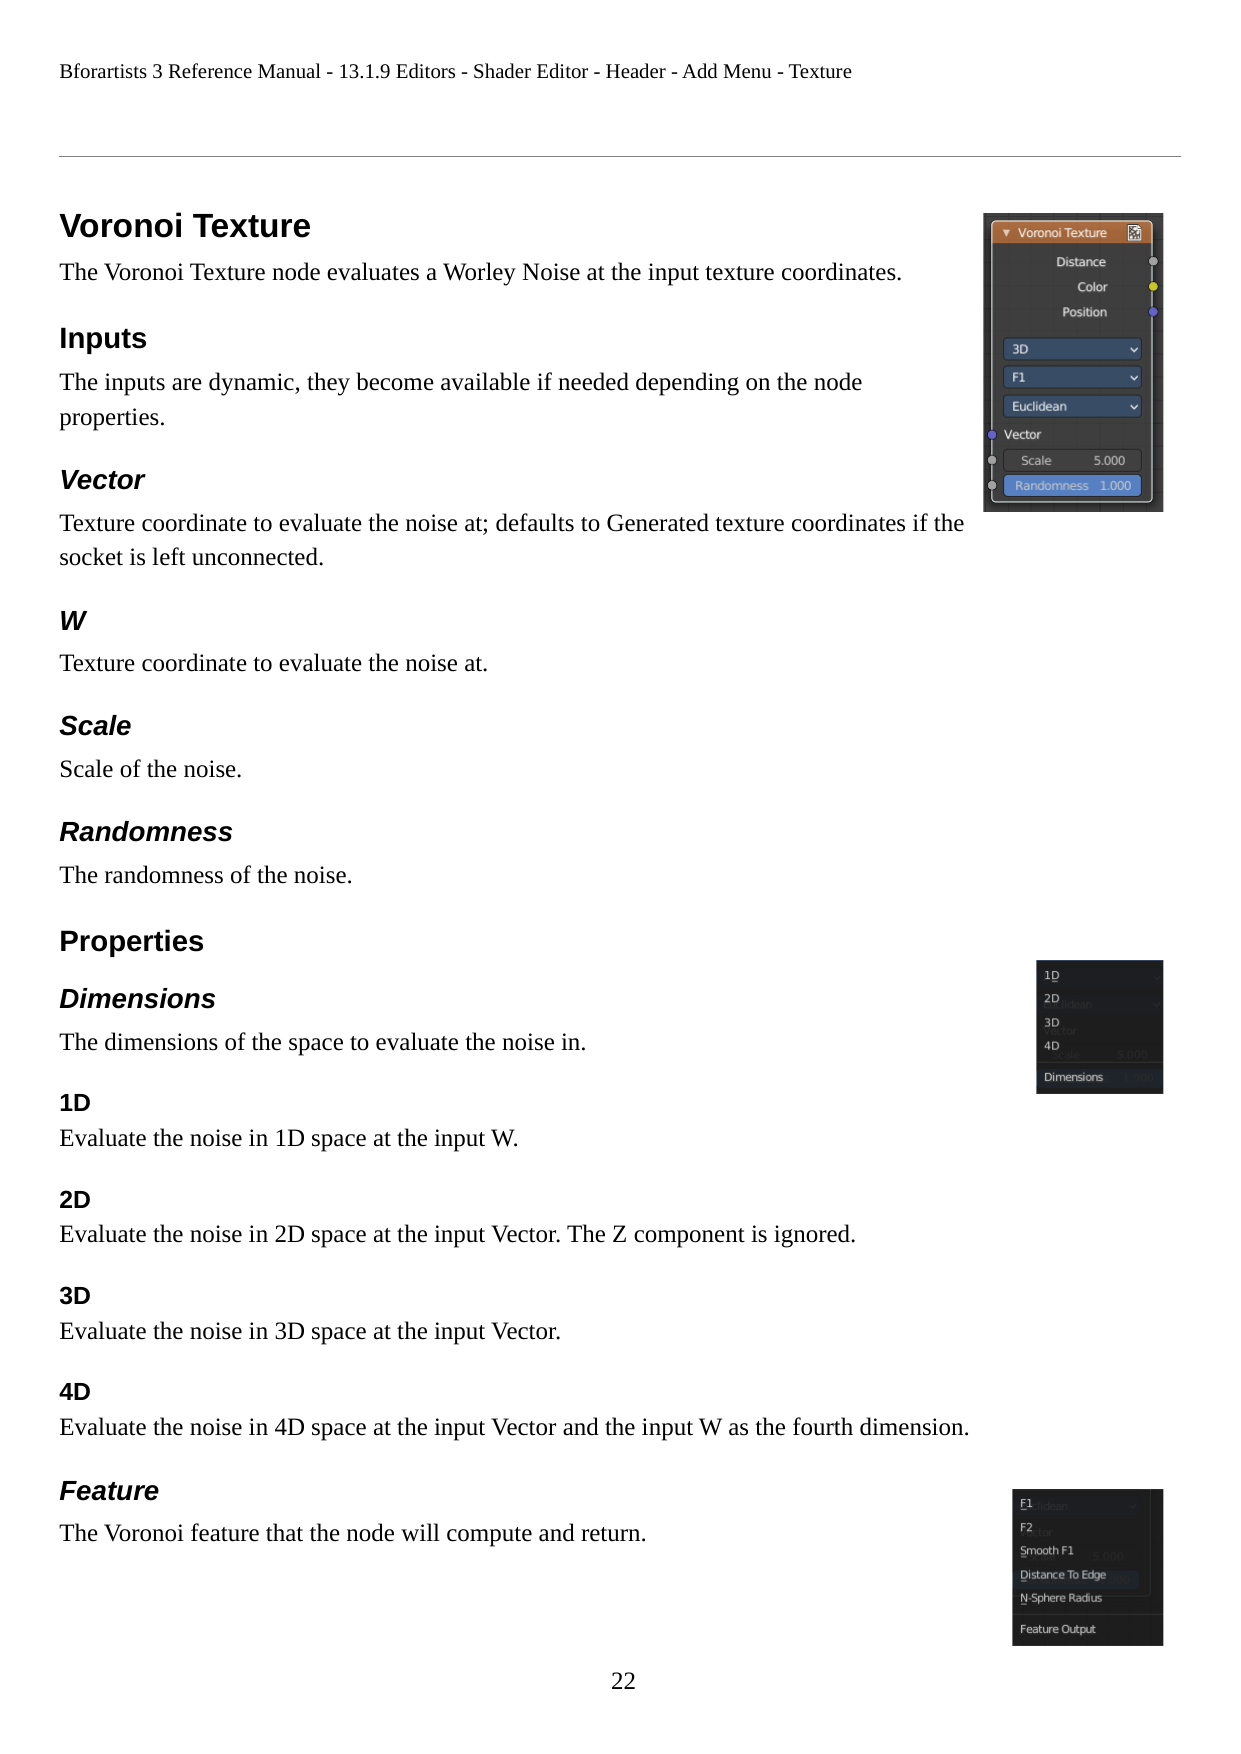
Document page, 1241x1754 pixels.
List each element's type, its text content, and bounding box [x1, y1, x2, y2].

text Evaluate the noise in 3D space at the input Vector. [59, 1316, 1181, 1345]
text The inputs are dynamic, they become available if needed depending on the node properties. [59, 367, 983, 431]
text The Voronoi Texture node evaluates a Worley Noise at the input texture coordinates. [59, 257, 983, 286]
text The randomness of the noise. [59, 860, 1181, 889]
subtitle [1164, 463, 1181, 495]
picture [1036, 960, 1164, 1094]
text Evaluate the noise in 4D space at the input Vector and the input W as the fourth dimension. [59, 1412, 1181, 1441]
subtitle 2D [59, 1185, 1181, 1213]
subtitle Scale [59, 710, 1181, 742]
subtitle Feature [59, 1474, 1181, 1506]
subtitle Voronoi Texture [59, 206, 1181, 245]
picture [1012, 1489, 1164, 1646]
subtitle [1164, 321, 1181, 355]
text Texture coordinate to evaluate the noise at. [59, 648, 1181, 677]
text Evaluate the noise in 2D space at the input Vector. The Z component is ignored. [59, 1219, 1181, 1248]
subtitle Inputs [59, 321, 983, 355]
subtitle Vector [59, 463, 983, 495]
subtitle Randomness [59, 816, 1181, 848]
subtitle Dimensions [59, 982, 1036, 1014]
text Evaluate the noise in 1D space at the input W. [59, 1123, 1181, 1152]
subtitle 4D [59, 1377, 1181, 1406]
text The dimensions of the space to evaluate the noise in. [59, 1027, 1036, 1056]
text The Voronoi feature that the node will compute and return. [59, 1518, 1012, 1547]
subtitle Properties [59, 924, 1181, 957]
subtitle W [59, 604, 1181, 636]
picture [983, 213, 1164, 512]
text Texture coordinate to evaluate the noise at; defaults to Generated texture coordinates if the socket is left unconnected. [59, 508, 1181, 571]
text Scale of the noise. [59, 754, 1181, 783]
subtitle 1D [59, 1088, 1181, 1117]
subtitle 3D [59, 1281, 1181, 1310]
subtitle [1164, 982, 1181, 1014]
